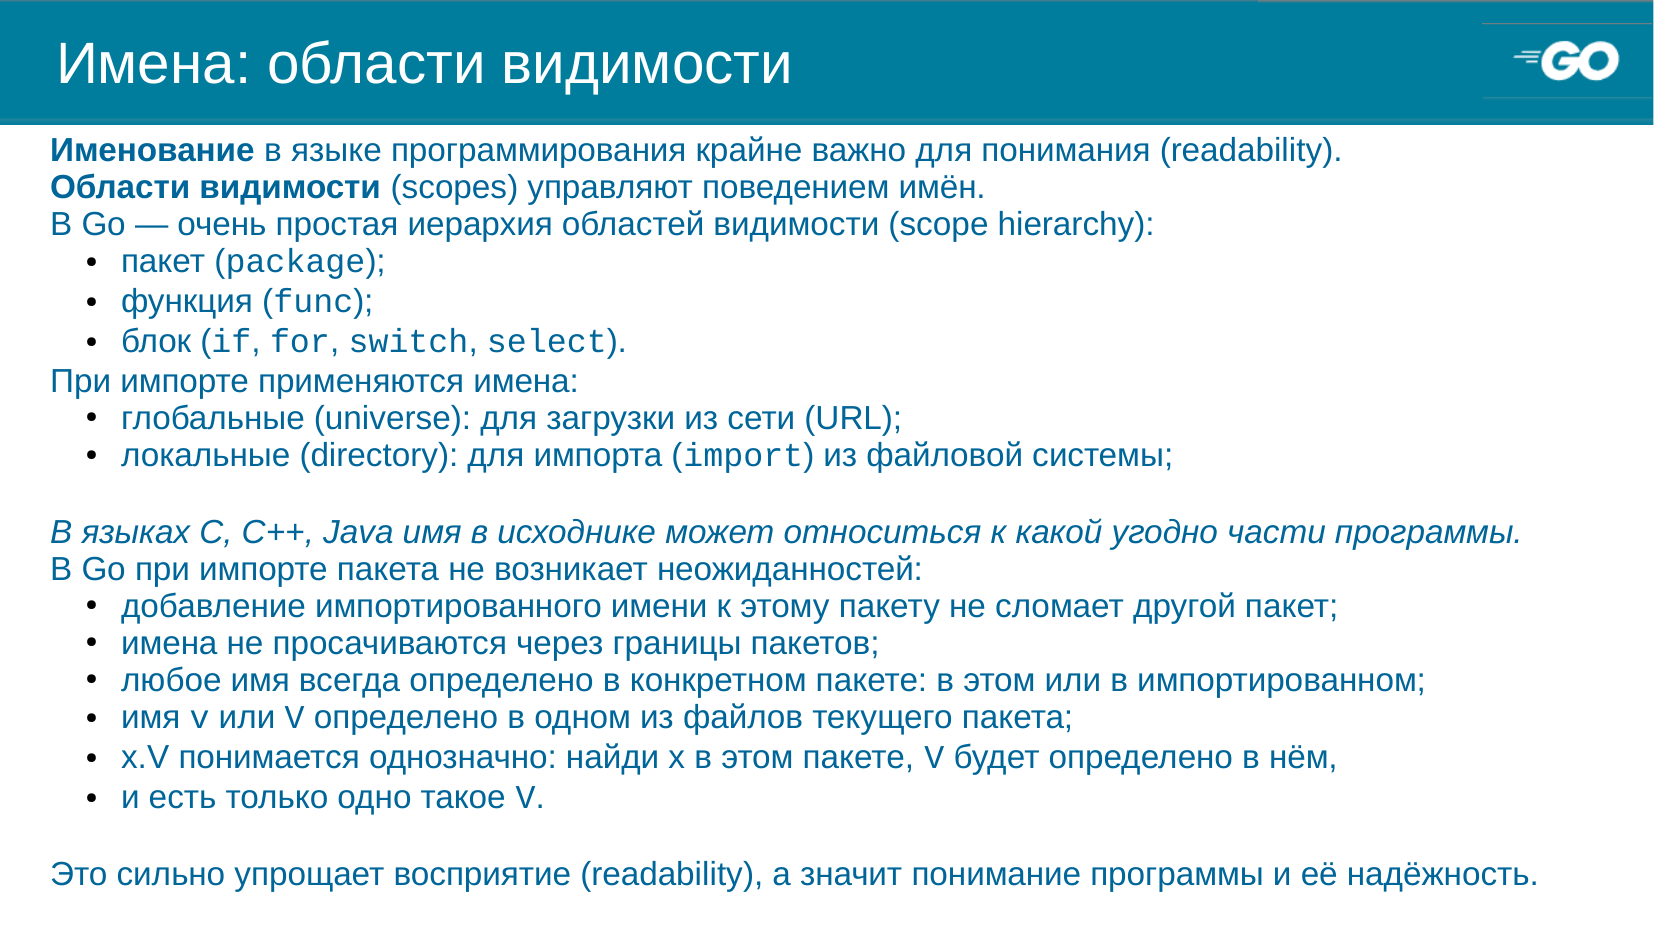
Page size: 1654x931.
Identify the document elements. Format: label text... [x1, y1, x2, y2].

text_box Имена: области видимости [41, 23, 1495, 104]
text_box Именование в языке программирования крайне важно для понимания (readability). Области видимости (scopes) управляют поведением имён. В Go — очень простая иерархия областей видимости (scope hierarchy): пакет (package); функция (func); блок (if, for, switch, select). При импорте применяются имена: глобальные (universe): для загрузки из сети (URL); локальные (directory): для импорта (import) из файловой системы; В языках C, C++, Java имя в исходнике может относиться к какой угодно части программы. В Go при импорте пакета не возникает неожиданностей: добавление импортированного имени к этому пакету не сломает другой пакет; имена не просачиваются через границы пакетов; любое имя всегда определено в конкретном пакете: в этом или в импортированном; имя v или V определено в одном из файлов текущего пакета; x.V понимается однозначно: найди x в этом пакете, V будет определено в нём, и есть только одно такое V. Это сильно упрощает восприятие (readability), а значит понимание программы и её надёжность. [35, 124, 1619, 901]
picture [1542, 41, 1619, 81]
